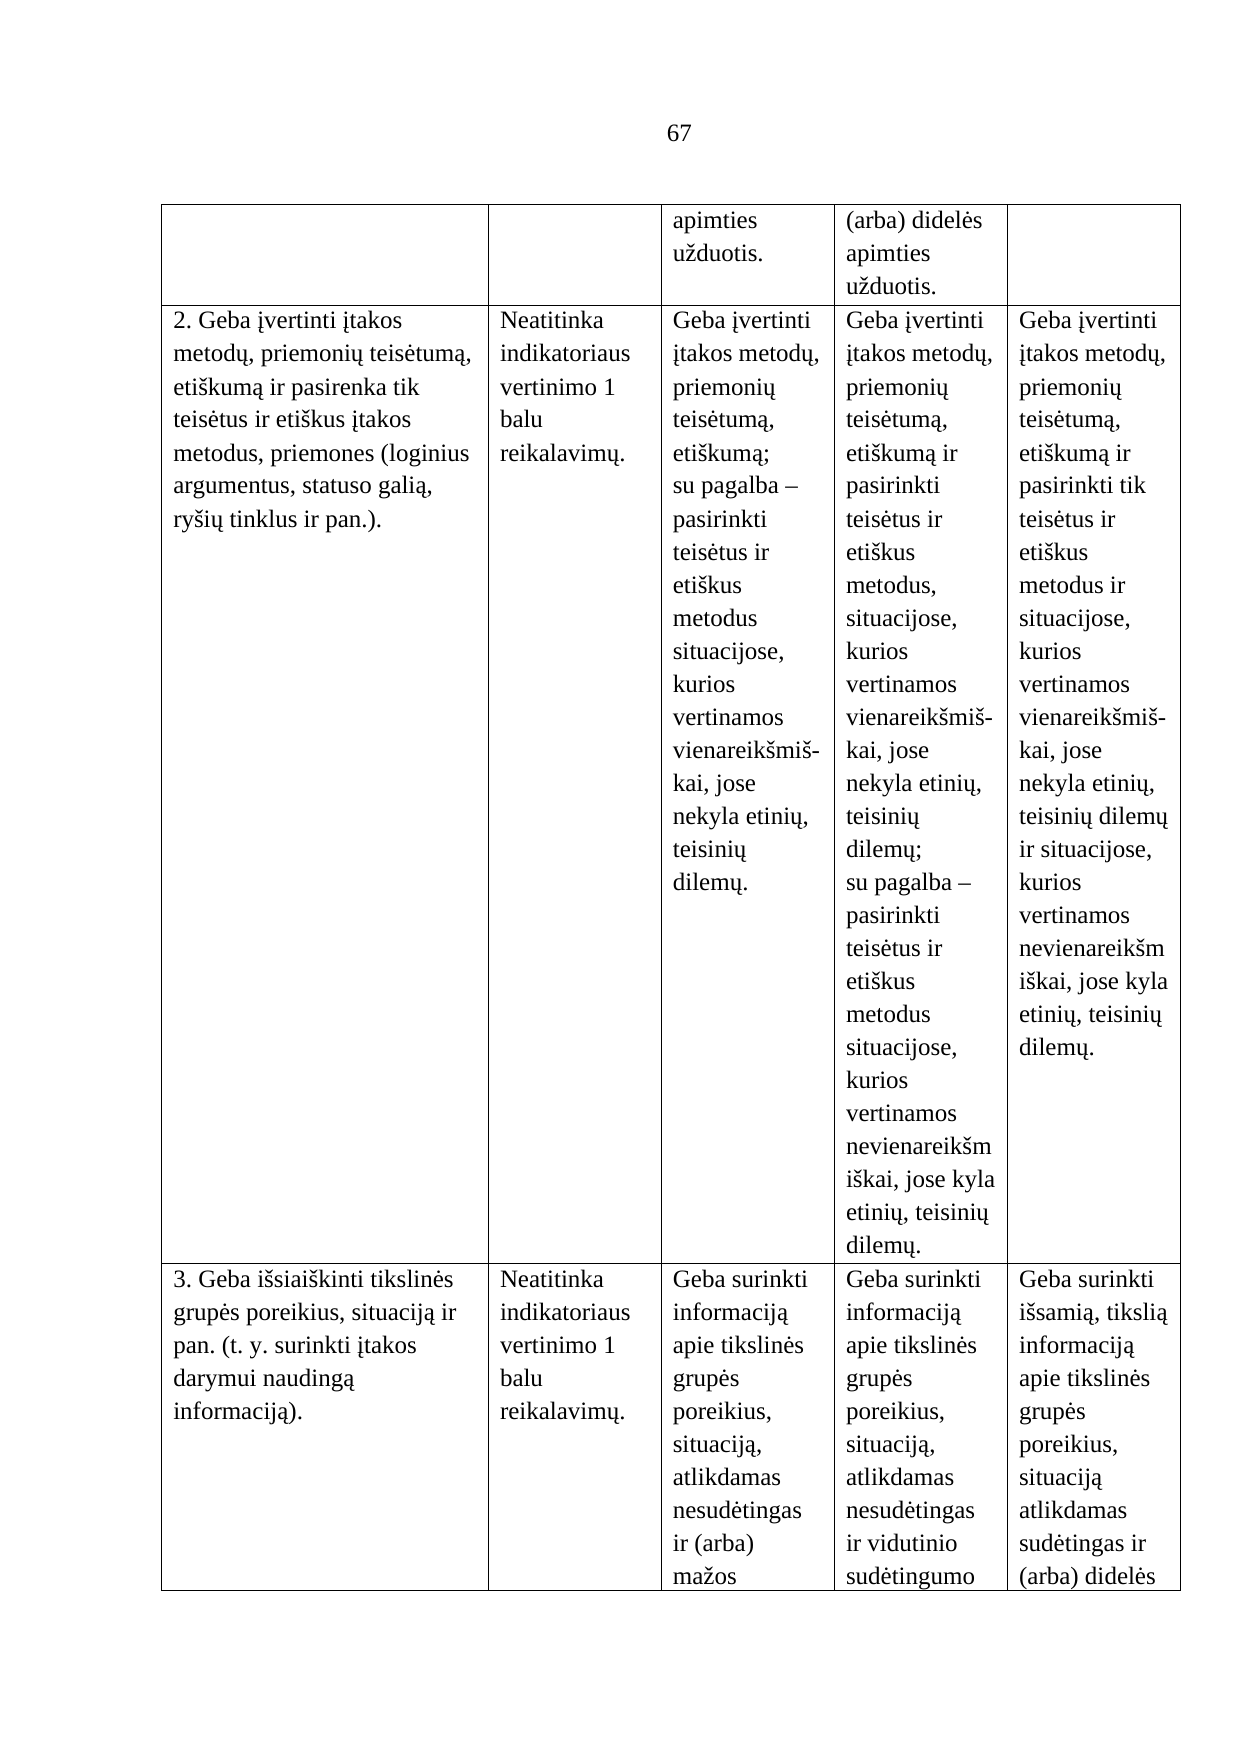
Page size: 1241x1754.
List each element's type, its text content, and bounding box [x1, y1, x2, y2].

table_cell [489, 205, 661, 304]
table_cell Geba surinkti išsamią, tikslią informaciją apie tikslinės grupės poreikius, situaciją atlikdamas sudėtingas ir (arba) didelės [1008, 1264, 1180, 1590]
table_cell [162, 205, 488, 304]
table_cell [1008, 205, 1180, 304]
table_cell Neatitinka indikatoriaus vertinimo 1 balu reikalavimų. [489, 306, 661, 1263]
table_cell Geba surinkti informaciją apie tikslinės grupės poreikius, situaciją, atlikdamas nesudėtingas ir vidutinio sudėtingumo [835, 1264, 1007, 1590]
table_cell 2. Geba įvertinti įtakos metodų, priemonių teisėtumą, etiškumą ir pasirenka tik teisėtus ir etiškus įtakos metodus, priemones (loginius argumentus, statuso galią, ryšių tinklus ir pan.). [162, 306, 488, 1263]
table_cell Neatitinka indikatoriaus vertinimo 1 balu reikalavimų. [489, 1264, 661, 1590]
table_cell Geba surinkti informaciją apie tikslinės grupės poreikius, situaciją, atlikdamas nesudėtingas ir (arba) mažos [662, 1264, 834, 1590]
table_cell apimties užduotis. [662, 205, 834, 304]
table_cell Geba įvertinti įtakos metodų, priemonių teisėtumą, etiškumą; su pagalba – pasirinkti teisėtus ir etiškus metodus situacijose, kurios vertinamos vienareikšmiš-kai, jose nekyla etinių, teisinių dilemų. [662, 306, 834, 1263]
table_cell Geba įvertinti įtakos metodų, priemonių teisėtumą, etiškumą ir pasirinkti teisėtus ir etiškus metodus, situacijose, kurios vertinamos vienareikšmiš-kai, jose nekyla etinių, teisinių dilemų; su pagalba – pasirinkti teisėtus ir etiškus metodus situacijose, kurios vertinamos nevienareikšmiškai, jose kyla etinių, teisinių dilemų. [835, 306, 1007, 1263]
table_cell (arba) didelės apimties užduotis. [835, 205, 1007, 304]
table_cell 3. Geba išsiaiškinti tikslinės grupės poreikius, situaciją ir pan. (t. y. surinkti įtakos darymui naudingą informaciją). [162, 1264, 488, 1590]
table_cell Geba įvertinti įtakos metodų, priemonių teisėtumą, etiškumą ir pasirinkti tik teisėtus ir etiškus metodus ir situacijose, kurios vertinamos vienareikšmiš-kai, jose nekyla etinių, teisinių dilemų ir situacijose, kurios vertinamos nevienareikšmiškai, jose kyla etinių, teisinių dilemų. [1008, 306, 1180, 1263]
